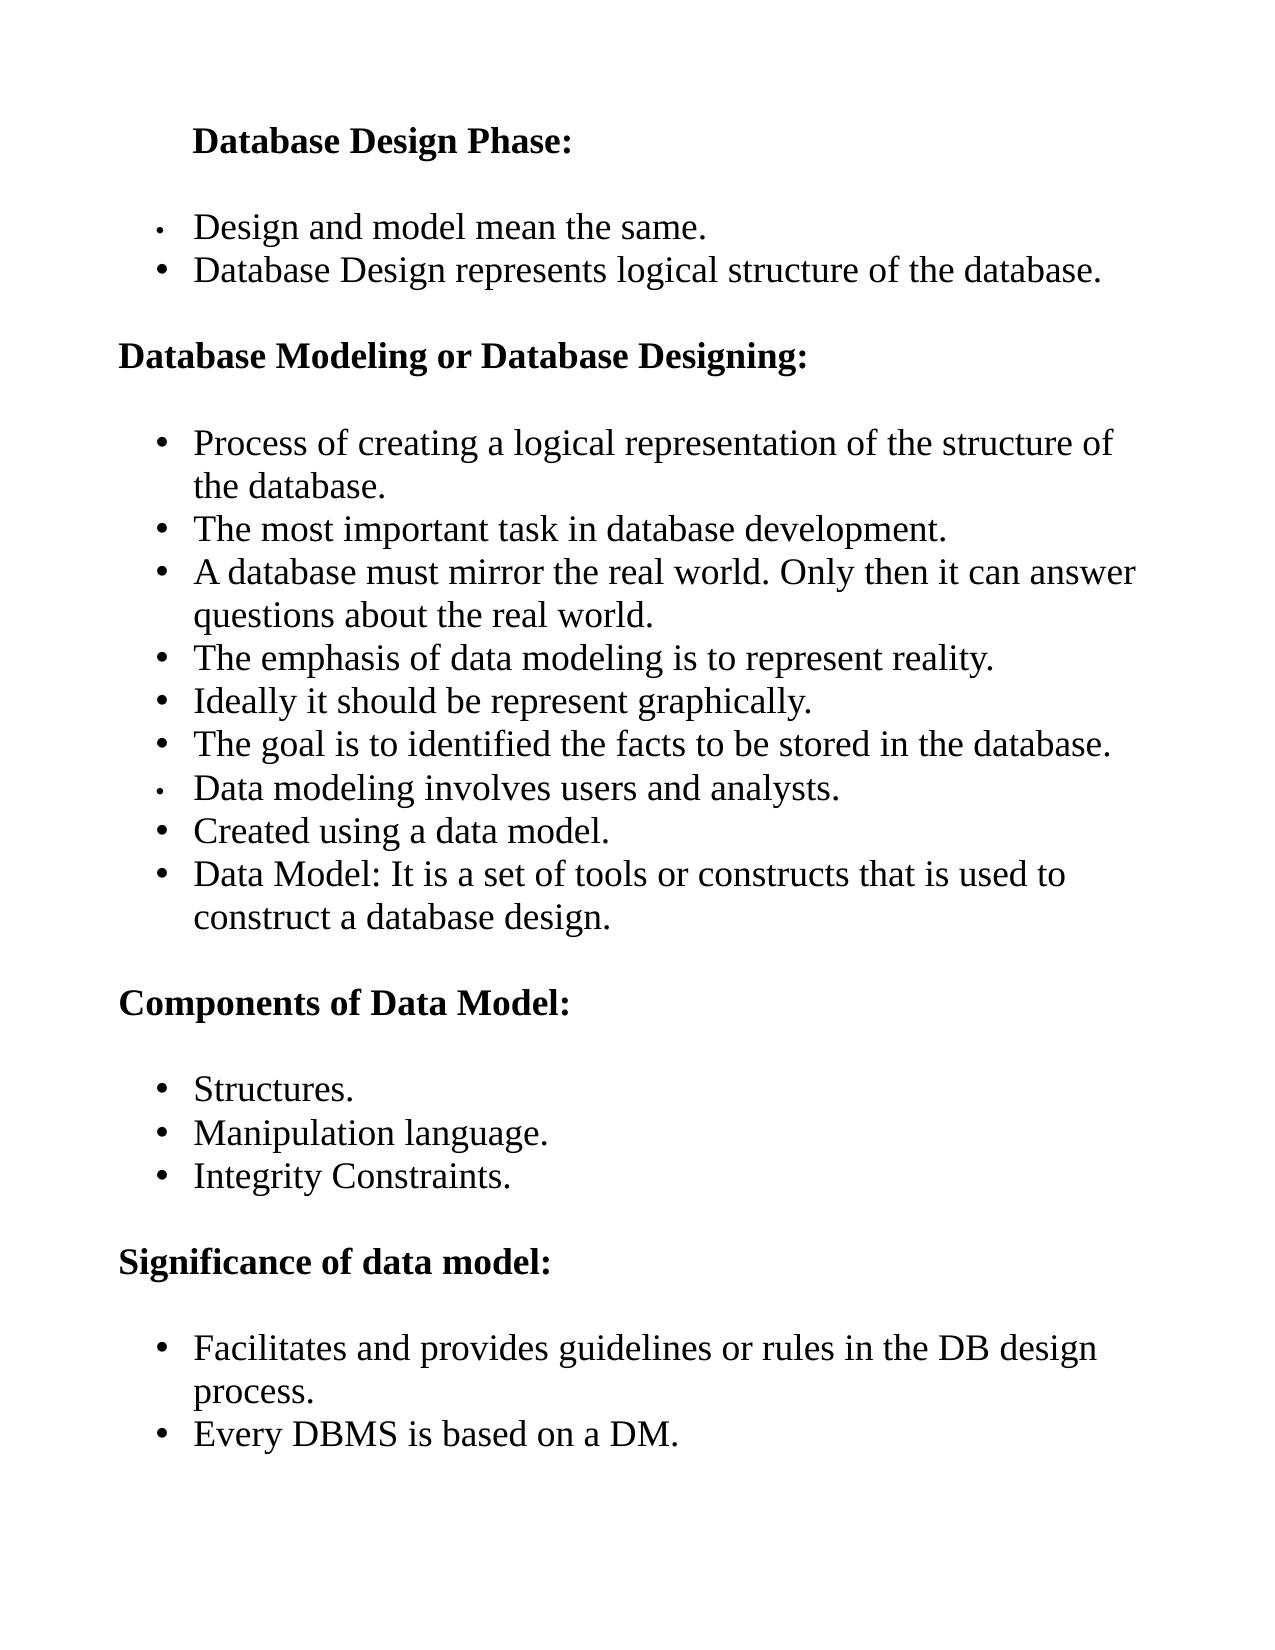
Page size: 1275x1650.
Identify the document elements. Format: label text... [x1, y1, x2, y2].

text Database Modeling or Database Designing: [118, 334, 1157, 377]
list Database Design represents logical structure of the database. [156, 247, 1157, 291]
list Data modeling involves users and analysts. [156, 765, 1157, 808]
list Manipulation language. [156, 1110, 1157, 1153]
list The goal is to identified the facts to be stored in the database. [156, 722, 1157, 765]
text Database Design Phase: [118, 118, 1157, 161]
list Integrity Constraints. [156, 1153, 1157, 1196]
list Created using a data model. [156, 808, 1157, 851]
list The most important task in database development. [156, 506, 1157, 549]
list Process of creating a logical representation of the structure of the database. [156, 420, 1157, 506]
list The emphasis of data modeling is to represent reality. [156, 636, 1157, 679]
list Design and model mean the same. [156, 204, 1157, 247]
list Every DBMS is based on a DM. [156, 1412, 1157, 1455]
list Structures. [156, 1067, 1157, 1110]
list A database must mirror the real world. Only then it can answer questions about the real world. [156, 549, 1157, 636]
list Facilitates and provides guidelines or rules in the DB design process. [156, 1326, 1157, 1412]
list Ideally it should be represent graphically. [156, 679, 1157, 722]
list Data Model: It is a set of tools or constructs that is used to construct a database design. [156, 851, 1157, 937]
text Components of Data Model: [118, 981, 1157, 1024]
text Significance of data model: [118, 1239, 1157, 1282]
